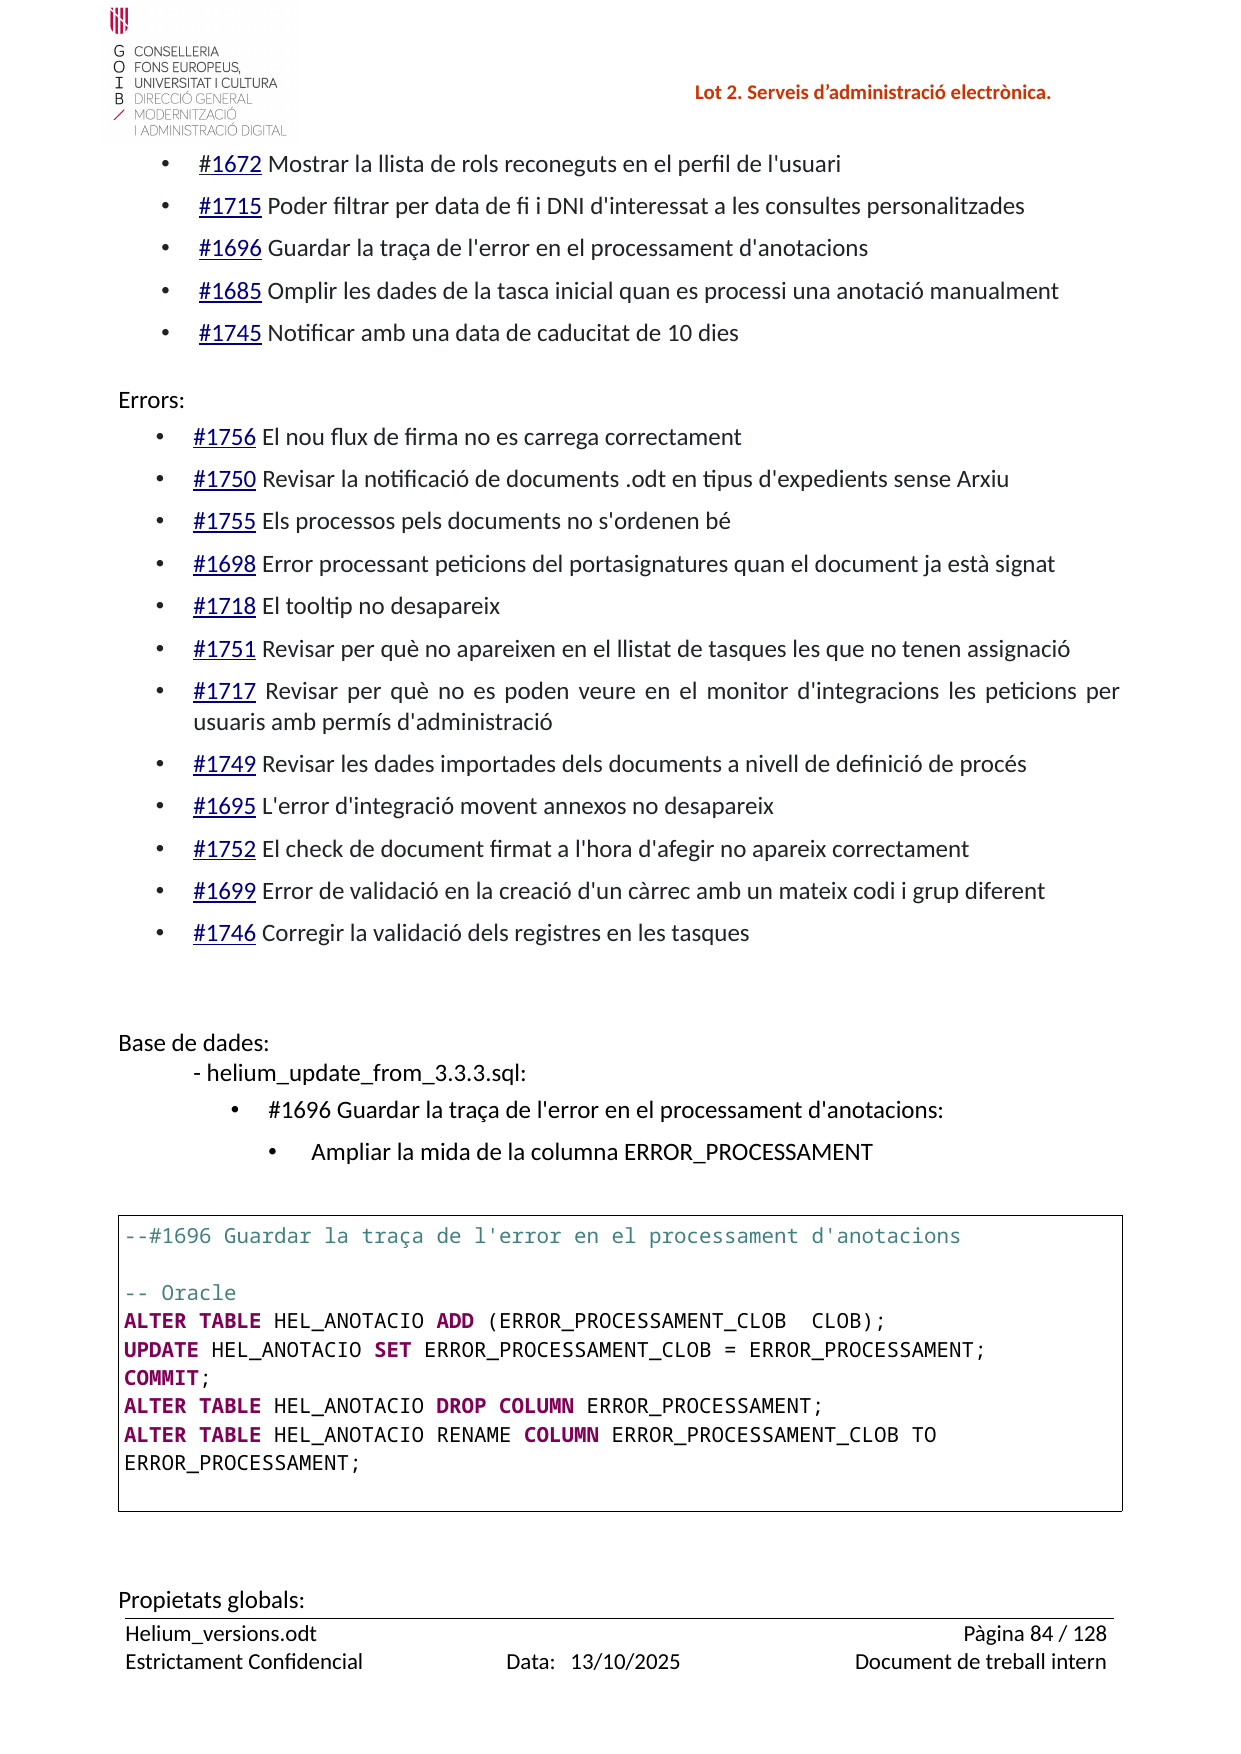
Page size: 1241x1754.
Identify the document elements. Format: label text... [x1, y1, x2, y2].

picture [100, 0, 297, 144]
list #1718 El tooltip no desapareix [156, 590, 1122, 621]
list #1699 Error de validació en la creació d'un càrrec amb un mateix codi i grup diferent [156, 875, 1122, 906]
list #1746 Corregir la validació dels registres en les tasques [156, 918, 1122, 948]
list #1749 Revisar les dades importades dels documents a nivell de definició de procés [156, 748, 1122, 778]
list #1672 Mostrar la llista de rols reconeguts en el perfil de l'usuari [161, 148, 1122, 178]
list Ampliar la mida de la columna ERROR_PROCESSAMENT [268, 1136, 1122, 1167]
list #1751 Revisar per què no apareixen en el llistat de tasques les que no tenen assignació [156, 633, 1122, 663]
list #1717 Revisar per què no es poden veure en el monitor d'integracions les peticions per usuaris amb permís d'administració [156, 675, 1122, 736]
list #1696 Guardar la traça de l'error en el processament d'anotacions [161, 232, 1122, 263]
list #1685 Omplir les dades de la tasca inicial quan es processi una anotació manualment [161, 275, 1122, 305]
list #1698 Error processant peticions del portasignatures quan el document ja està signat [156, 548, 1122, 578]
text - helium_update_from_3.3.3.sql: [118, 1057, 1122, 1088]
list #1745 Notificar amb una data de caducitat de 10 dies [161, 317, 1122, 348]
list #1696 Guardar la traça de l'error en el processament d'anotacions: [231, 1094, 1122, 1124]
list #1715 Poder filtrar per data de fi i DNI d'interessat a les consultes personalitzades [161, 190, 1122, 221]
text Errors: [118, 384, 1122, 415]
table_header --#1696 Guardar la traça de l'error en el processament d'anotacions -- Oracle ALTER TABLE HEL_ANOTACIO ADD (ERROR_PROCESSAMENT_CLOB CLOB); UPDATE HEL_ANOTACIO SET ERROR_PROCESSAMENT_CLOB = ERROR_PROCESSAMENT; COMMIT; ALTER TABLE HEL_ANOTACIO DROP COLUMN ERROR_PROCESSAMENT; ALTER TABLE HEL_ANOTACIO RENAME COLUMN ERROR_PROCESSAMENT_CLOB TO ERROR_PROCESSAMENT; [119, 1216, 1122, 1511]
list #1756 El nou flux de firma no es carrega correctament [156, 421, 1122, 451]
list #1755 Els processos pels documents no s'ordenen bé [156, 506, 1122, 536]
list #1750 Revisar la notificació de documents .odt en tipus d'expedients sense Arxiu [156, 463, 1122, 494]
list #1695 L'error d'integració movent annexos no desapareix [156, 790, 1122, 821]
text Base de dades: [118, 1027, 1122, 1057]
text Propietats globals: [118, 1584, 1122, 1615]
list #1752 El check de document firmat a l'hora d'afegir no apareix correctament [156, 833, 1122, 863]
